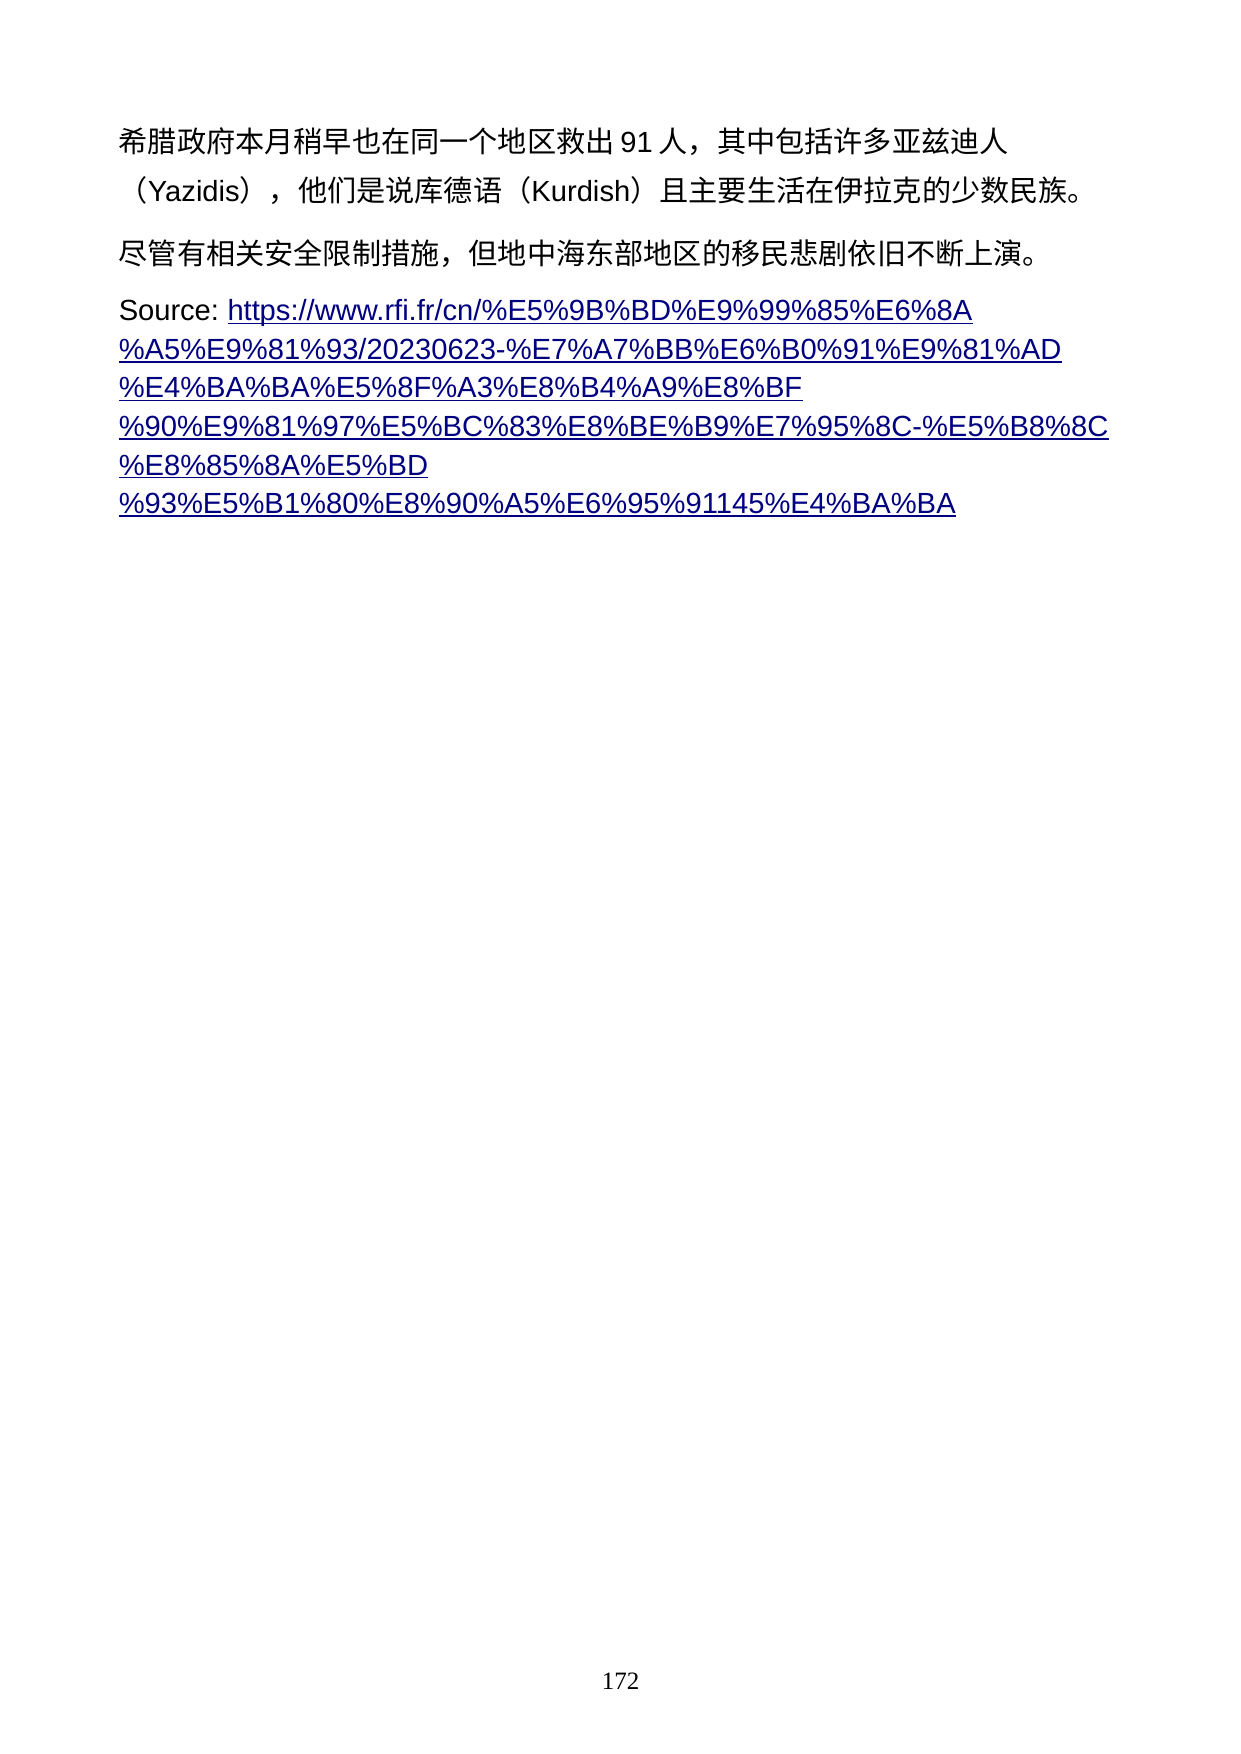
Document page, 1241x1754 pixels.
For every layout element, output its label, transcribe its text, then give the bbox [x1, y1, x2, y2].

text 希腊政府本月稍早也在同一个地区救出91人，其中包括许多亚兹迪人（Yazidis），他们是说库德语（Kurdish）且主要生活在伊拉克的少数民族。 [118, 118, 1122, 209]
text 尽管有相关安全限制措施，但地中海东部地区的移民悲剧依旧不断上演。 [118, 230, 1122, 272]
text Source: https://www.rfi.fr/cn/%E5%9B%BD%E9%99%85%E6%8A%A5%E9%81%93/20230623-%E7%A7%BB%E6%B0%91%E9%81%AD%E4%BA%BA%E5%8F%A3%E8%B4%A9%E8%BF%90%E9%81%97%E5%BC%83%E8%BE%B9%E7%95%8C-%E5%B8%8C%E8%85%8A%E5%BD%93%E5%B1%80%E8%90%A5%E6%95%91145%E4%BA%BA [118, 293, 1122, 519]
